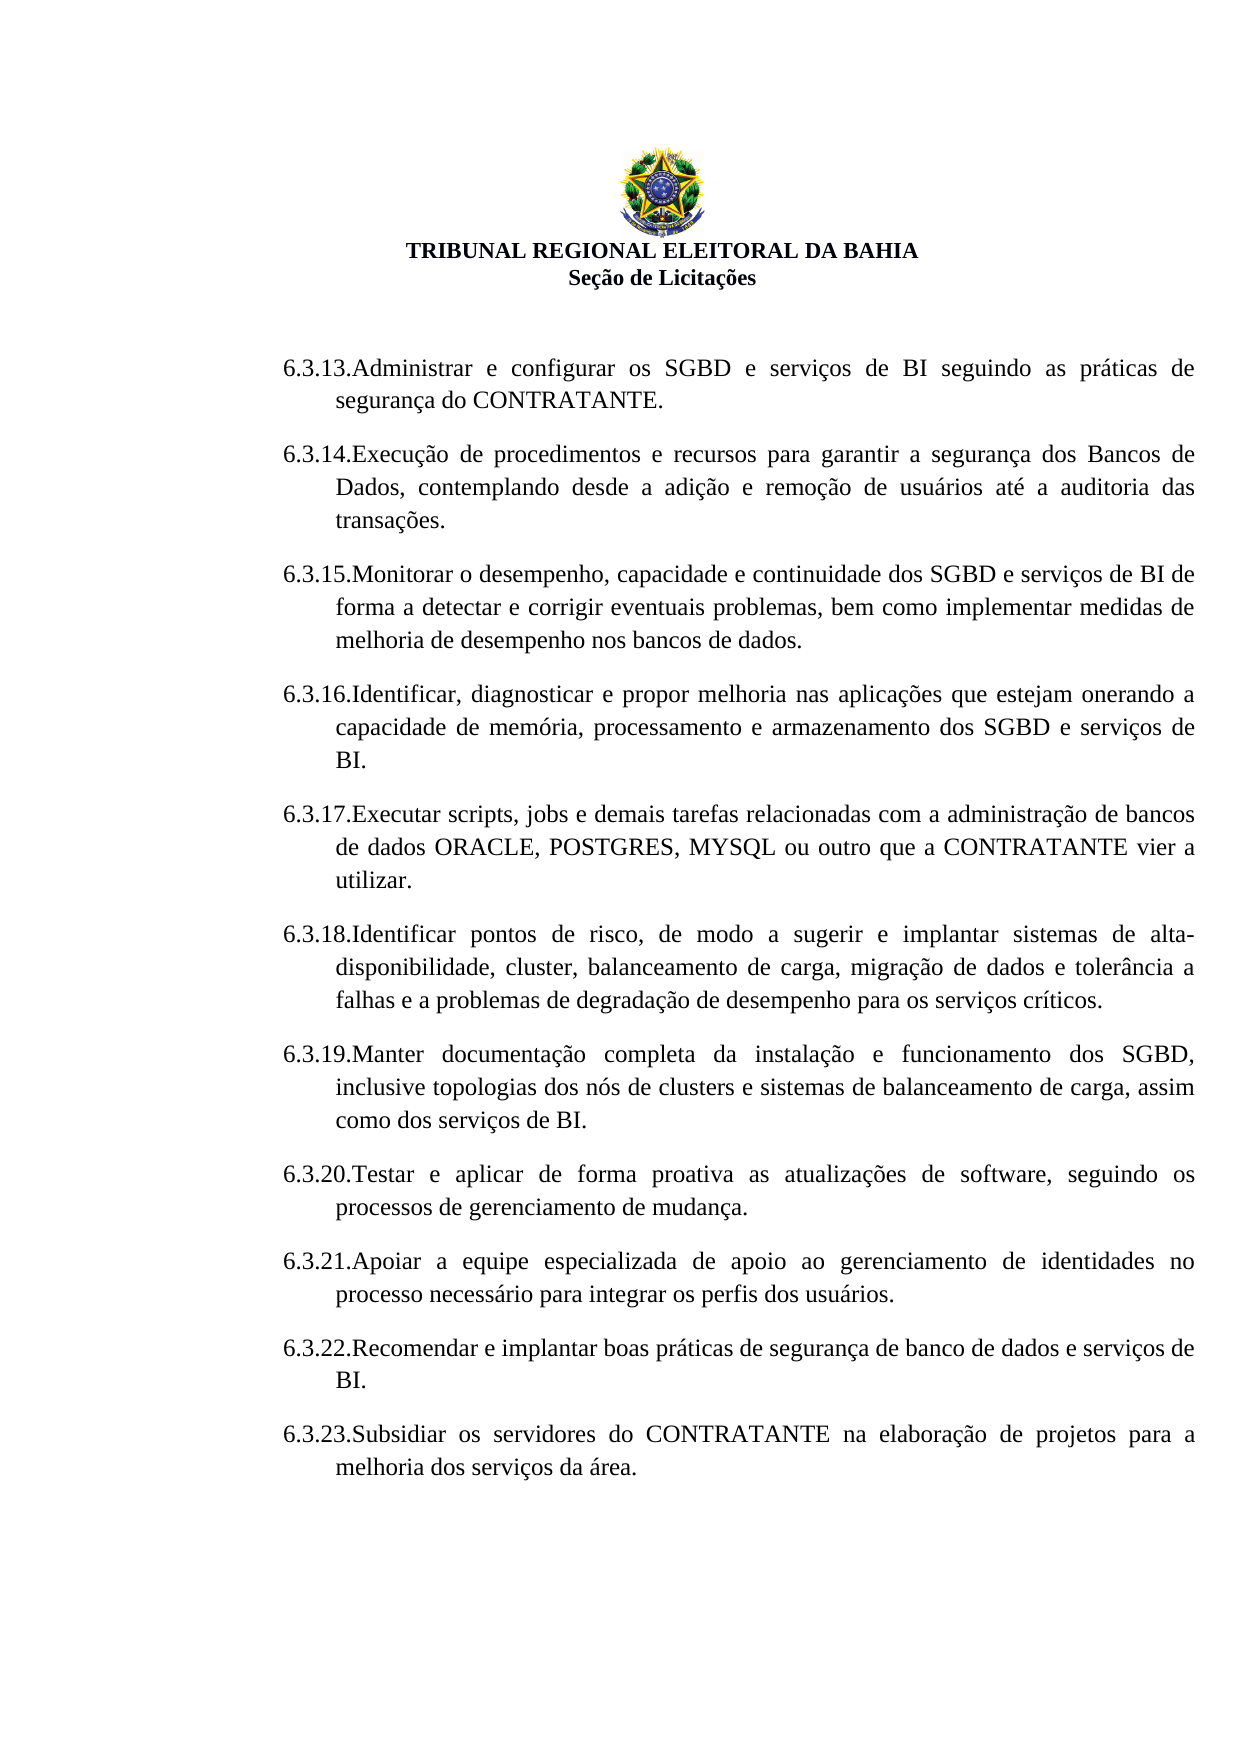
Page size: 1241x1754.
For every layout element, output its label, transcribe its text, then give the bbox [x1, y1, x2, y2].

list Recomendar e implantar boas práticas de segurança de banco de dados e serviços de BI. [283, 1333, 1196, 1394]
list Subsidiar os servidores do CONTRATANTE na elaboração de projetos para a melhoria dos serviços da área. [283, 1419, 1196, 1481]
list Monitorar o desempenho, capacidade e continuidade dos SGBD e serviços de BI de forma a detectar e corrigir eventuais problemas, bem como implementar medidas de melhoria de desempenho nos bancos de dados. [283, 559, 1196, 654]
list Identificar, diagnosticar e propor melhoria nas aplicações que estejam onerando a capacidade de memória, processamento e armazenamento dos SGBD e serviços de BI. [283, 679, 1196, 774]
list Manter documentação completa da instalação e funcionamento dos SGBD, inclusive topologias dos nós de clusters e sistemas de balanceamento de carga, assim como dos serviços de BI. [283, 1039, 1196, 1134]
list Identificar pontos de risco, de modo a sugerir e implantar sistemas de alta-disponibilidade, cluster, balanceamento de carga, migração de dados e tolerância a falhas e a problemas de degradação de desempenho para os serviços críticos. [283, 919, 1196, 1014]
list Administrar e configurar os SGBD e serviços de BI seguindo as práticas de segurança do CONTRATANTE. [283, 353, 1196, 414]
list Execução de procedimentos e recursos para garantir a segurança dos Bancos de Dados, contemplando desde a adição e remoção de usuários até a auditoria das transações. [283, 439, 1196, 534]
list Executar scripts, jobs e demais tarefas relacionadas com a administração de bancos de dados ORACLE, POSTGRES, MYSQL ou outro que a CONTRATANTE vier a utilizar. [283, 799, 1196, 894]
list Testar e aplicar de forma proativa as atualizações de software, seguindo os processos de gerenciamento de mudança. [283, 1159, 1196, 1221]
list Apoiar a equipe especializada de apoio ao gerenciamento de identidades no processo necessário para integrar os perfis dos usuários. [283, 1246, 1196, 1307]
